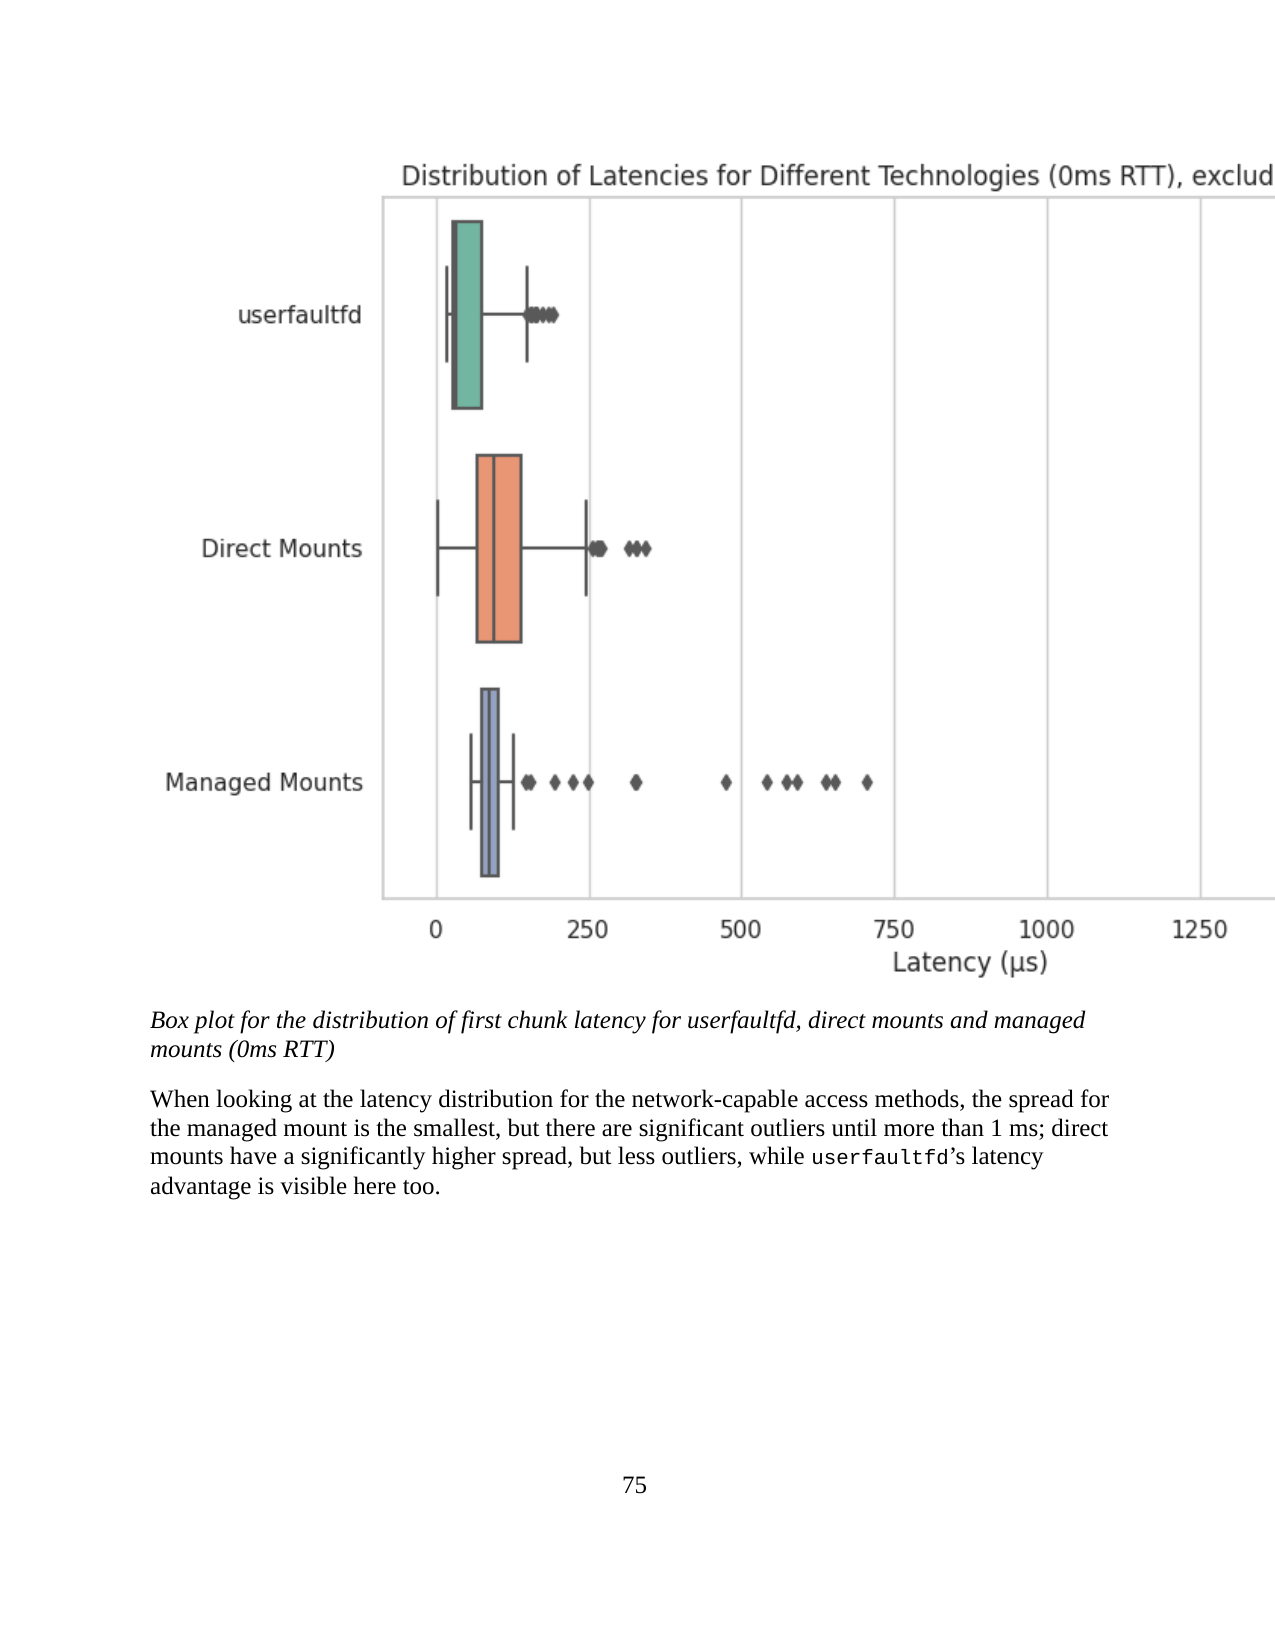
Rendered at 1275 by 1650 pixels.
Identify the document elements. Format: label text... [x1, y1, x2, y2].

picture [150, 150, 1275, 993]
text Box plot for the distribution of first chunk latency for userfaultfd, direct mounts and managed mounts (0ms RTT) [150, 1005, 1125, 1062]
text When looking at the latency distribution for the network-capable access methods, the spread for the managed mount is the smallest, but there are significant outliers until more than 1 ms; direct mounts have a significantly higher spread, but less outliers, while userfaultfd’s latency advantage is visible here too. [150, 1084, 1125, 1200]
